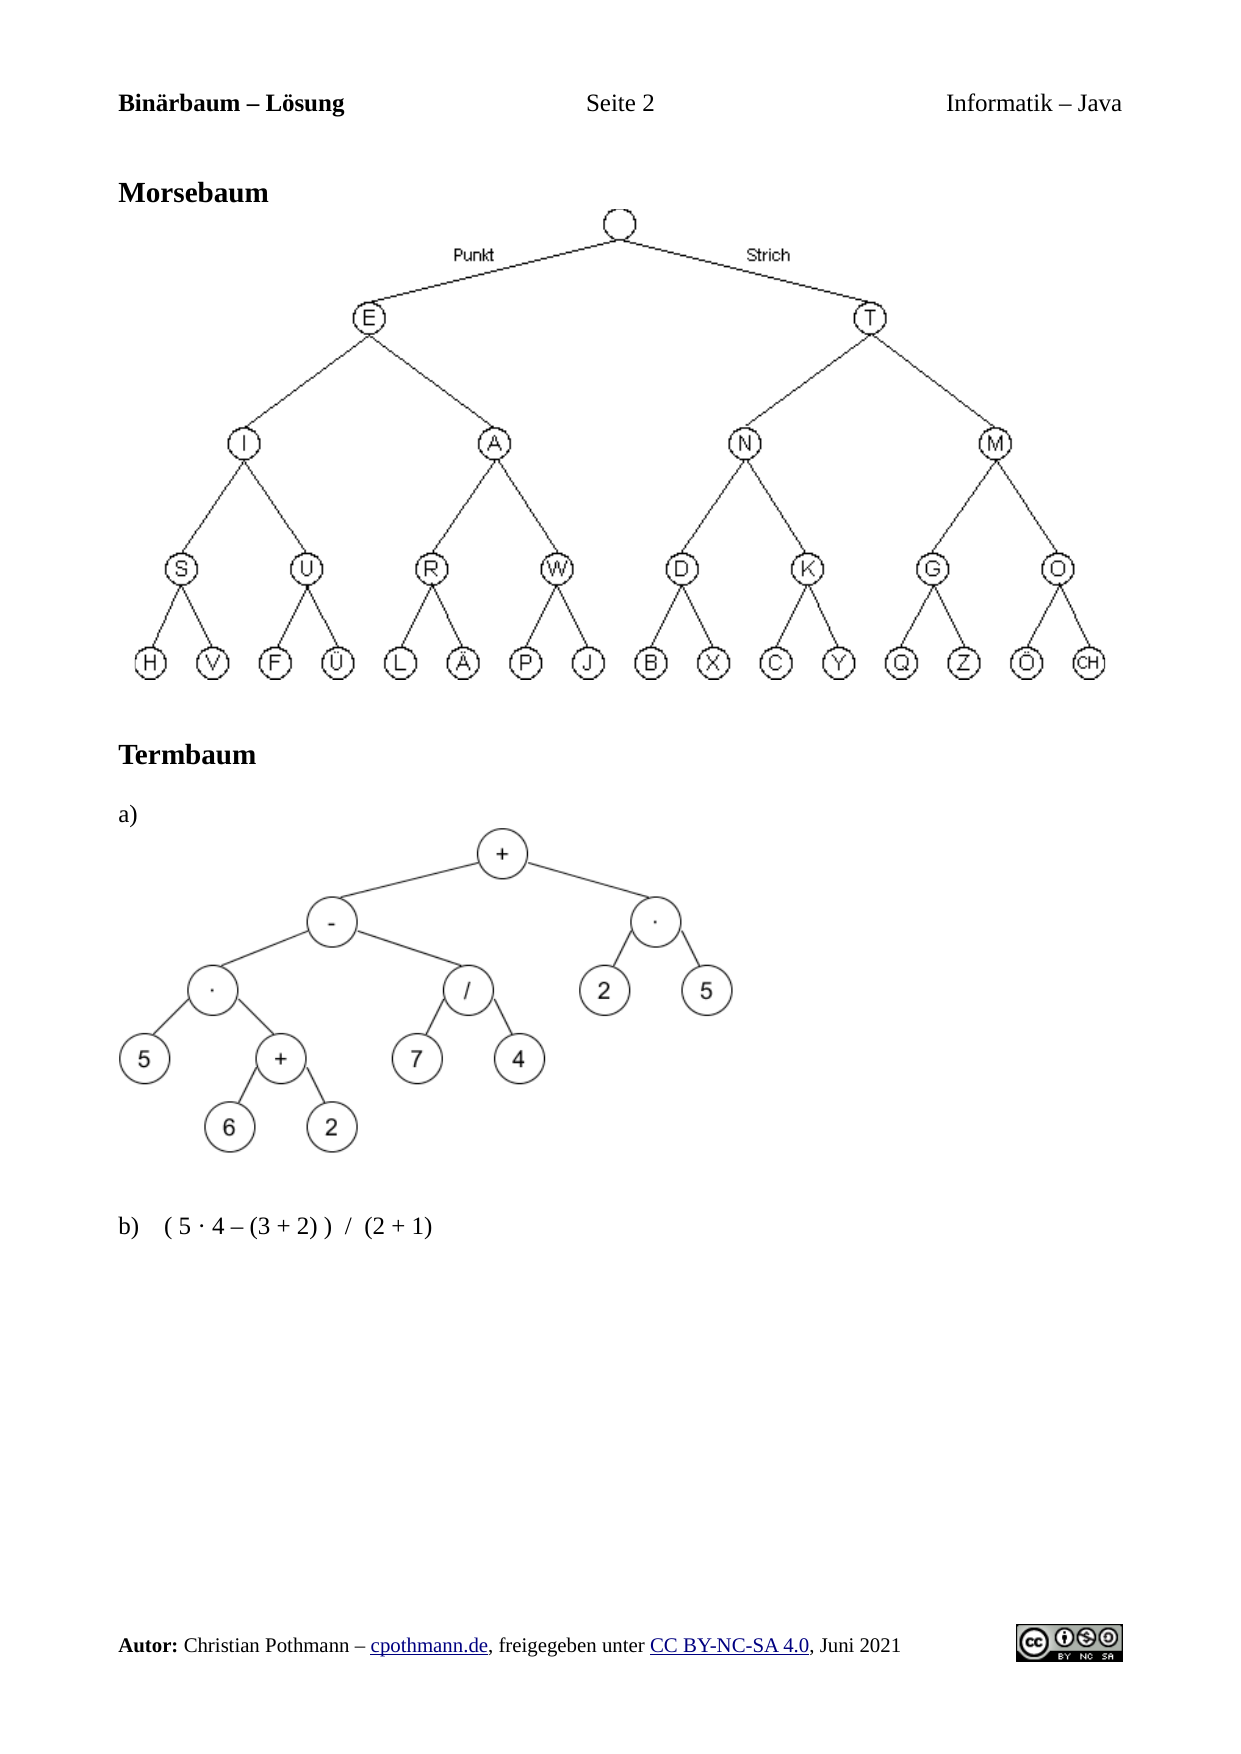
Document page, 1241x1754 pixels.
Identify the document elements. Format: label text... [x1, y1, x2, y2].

text Morsebaum [118, 176, 1122, 209]
picture [118, 828, 734, 1154]
text b) ( 5 · 4 – (3 + 2) ) / (2 + 1) [118, 1211, 1122, 1240]
text Autor: Christian Pothmann – cpothmann.de, freigegeben unter CC BY-NC-SA 4.0, Juni 2021 [118, 1633, 1016, 1657]
picture [1016, 1624, 1123, 1662]
text a) [118, 799, 1122, 828]
picture [134, 209, 1106, 680]
text Termbaum [118, 737, 1122, 771]
